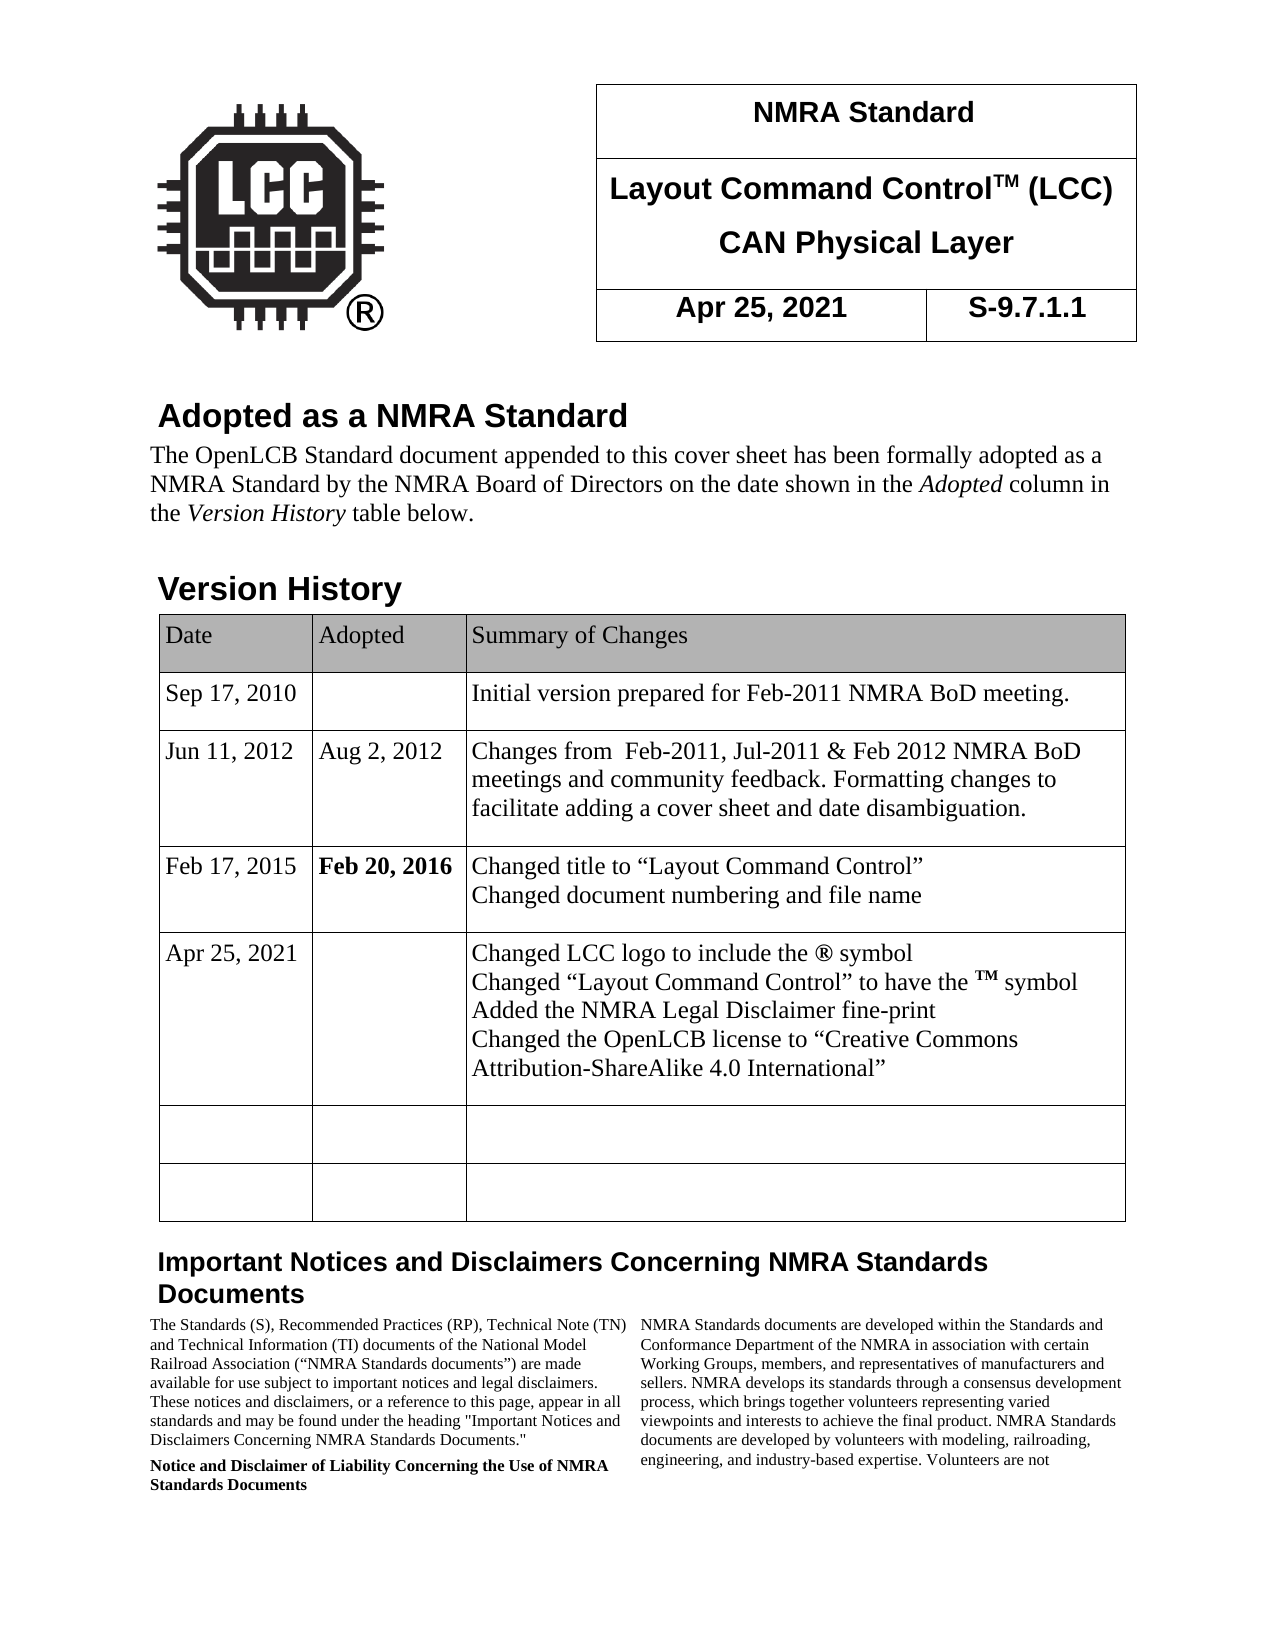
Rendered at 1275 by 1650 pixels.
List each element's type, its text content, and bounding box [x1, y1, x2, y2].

table_cell Changes from Feb-2011, Jul-2011 & Feb 2012 NMRA BoD meetings and community feedback. Formatting changes to facilitate adding a cover sheet and date disambiguation. [467, 731, 1125, 846]
table_cell [467, 1106, 1125, 1163]
table_cell [160, 1106, 312, 1163]
table_cell Jun 11, 2012 [160, 731, 312, 846]
table_header Adopted [313, 615, 466, 672]
table_cell [467, 1164, 1125, 1221]
table_cell [313, 1106, 466, 1163]
table_cell [313, 673, 466, 730]
table_cell Changed title to “Layout Command Control” Changed document numbering and file name [467, 847, 1125, 932]
table_cell Changed LCC logo to include the ® symbol Changed “Layout Command Control” to have the TM symbol Added the NMRA Legal Disclaimer fine-print Changed the OpenLCB license to “Creative Commons Attribution-ShareAlike 4.0 International” [467, 933, 1125, 1105]
table_cell Feb 17, 2015 [160, 847, 312, 932]
table_cell Sep 17, 2010 [160, 673, 312, 730]
text Notice and Disclaimer of Liability Concerning the Use of NMRA Standards Documents [150, 1455, 634, 1494]
table_cell [313, 1164, 466, 1221]
subtitle Adopted as a NMRA Standard [112, 396, 1125, 434]
table_cell [313, 933, 466, 1105]
picture [138, 85, 405, 347]
subtitle Version History [112, 569, 1125, 608]
text The OpenLCB Standard document appended to this cover sheet has been formally adopted as a NMRA Standard by the NMRA Board of Directors on the date shown in the Adopted column in the Version History table below. [150, 440, 1125, 527]
table_header Summary of Changes [467, 615, 1125, 672]
table_cell [160, 1164, 312, 1221]
table_header Date [160, 615, 312, 672]
table_cell Feb 20, 2016 [313, 847, 466, 932]
table_cell Apr 25, 2021 [160, 933, 312, 1105]
text NMRA Standards documents are developed within the Standards and Conformance Department of the NMRA in association with certain Working Groups, members, and representatives of manufacturers and sellers. NMRA develops its standards through a consensus development process, which brings together volunteers representing varied viewpoints and interests to achieve the final product. NMRA Standards documents are developed by volunteers with modeling, railroading, engineering, and industry-based expertise. Volunteers are not [640, 1315, 1125, 1468]
table_cell Aug 2, 2012 [313, 731, 466, 846]
text The Standards (S), Recommended Practices (RP), Technical Note (TN) and Technical Information (TI) documents of the National Model Railroad Association (“NMRA Standards documents”) are made available for use subject to important notices and legal disclaimers. These notices and disclaimers, or a reference to this page, appear in all standards and may be found under the heading "Important Notices and Disclaimers Concerning NMRA Standards Documents." [150, 1315, 634, 1449]
table_cell Initial version prepared for Feb-2011 NMRA BoD meeting. [467, 673, 1125, 730]
subtitle Important Notices and Disclaimers Concerning NMRA Standards Documents [112, 1246, 1125, 1309]
